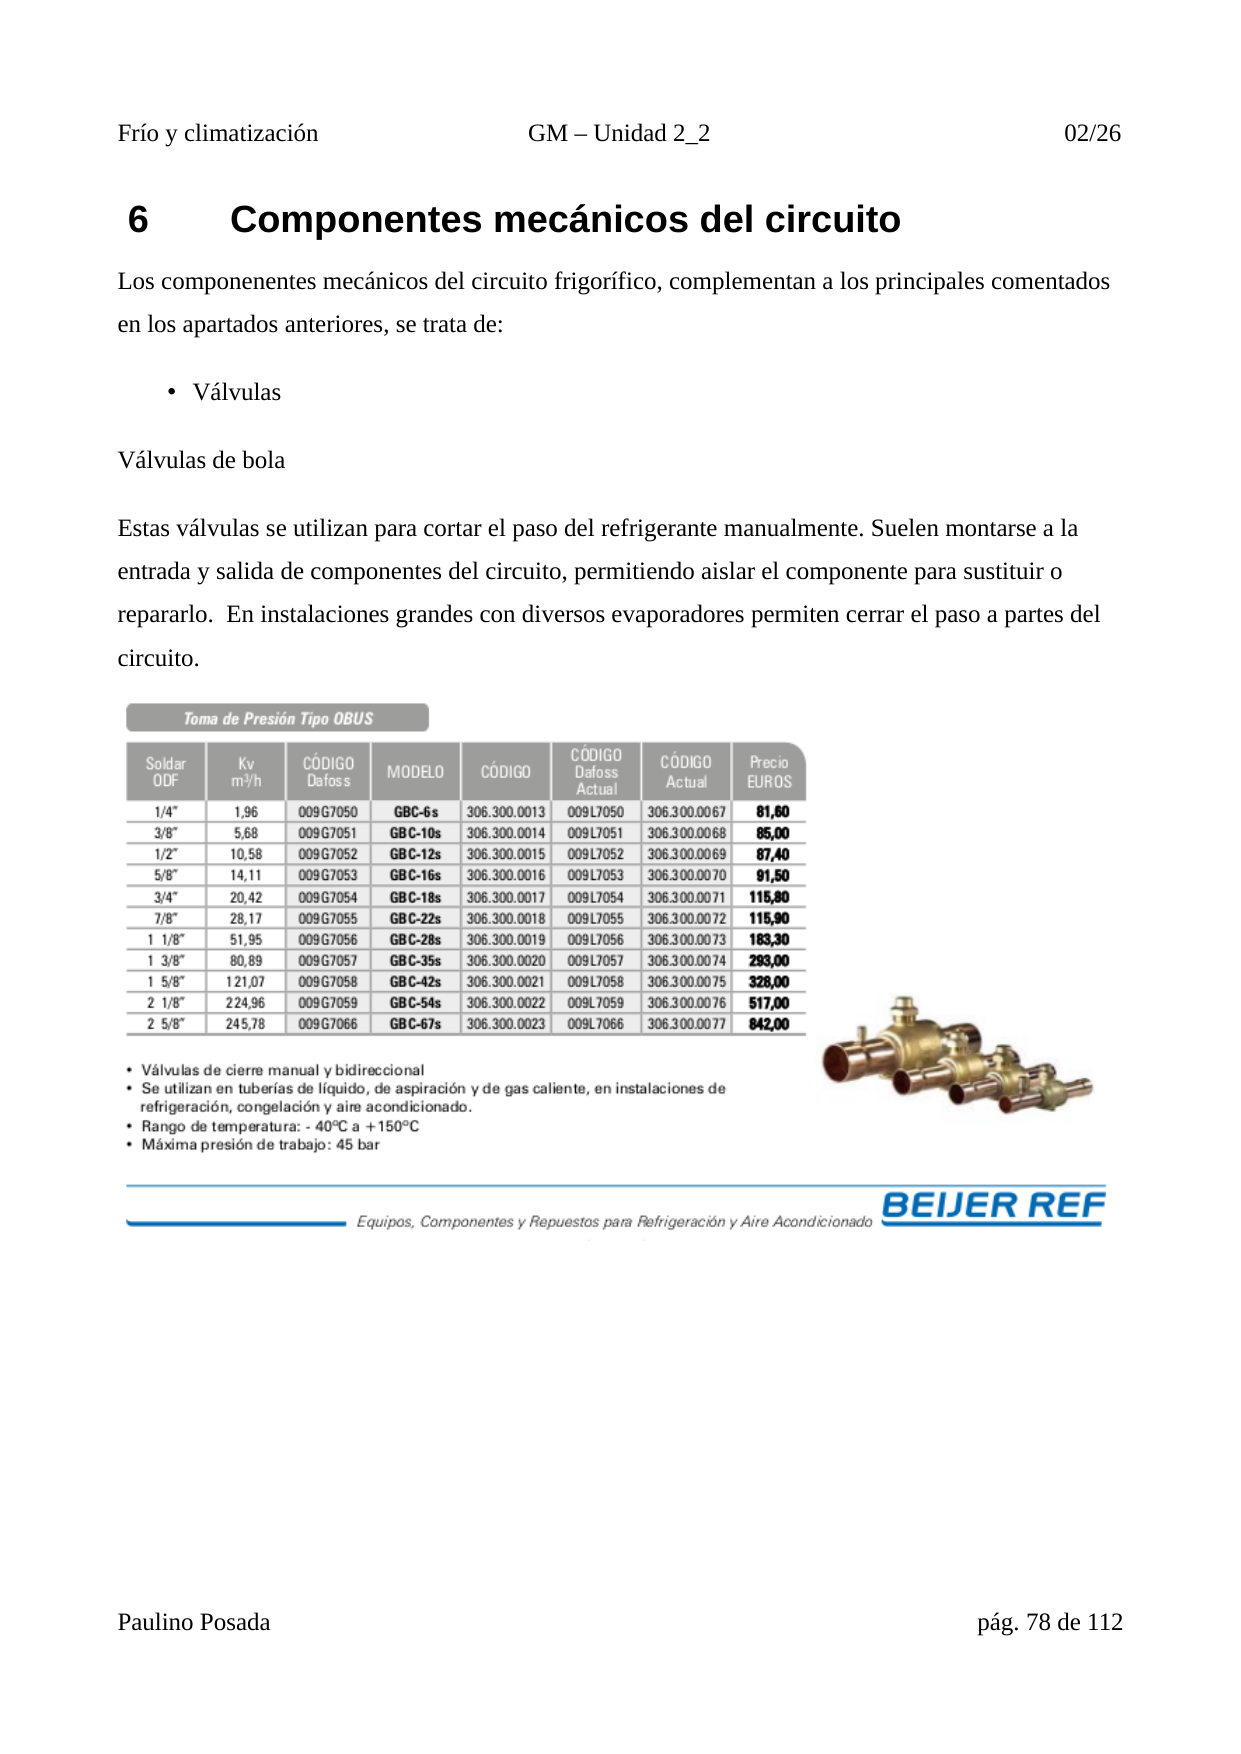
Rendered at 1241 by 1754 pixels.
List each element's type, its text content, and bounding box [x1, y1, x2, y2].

subtitle Componentes mecánicos del circuito [117, 197, 1123, 241]
text Válvulas de bola [117, 445, 1123, 474]
picture [118, 698, 1123, 1241]
text Estas válvulas se utilizan para cortar el paso del refrigerante manualmente. Suelen montarse a la entrada y salida de componentes del circuito, permitiendo aislar el componente para sustituir o repararlo. En instalaciones grandes con diversos evaporadores permiten cerrar el paso a partes del circuito. [117, 513, 1123, 671]
text Los componenentes mecánicos del circuito frigorífico, complementan a los principales comentados en los apartados anteriores, se trata de: [117, 266, 1123, 338]
list Válvulas [167, 377, 1123, 406]
